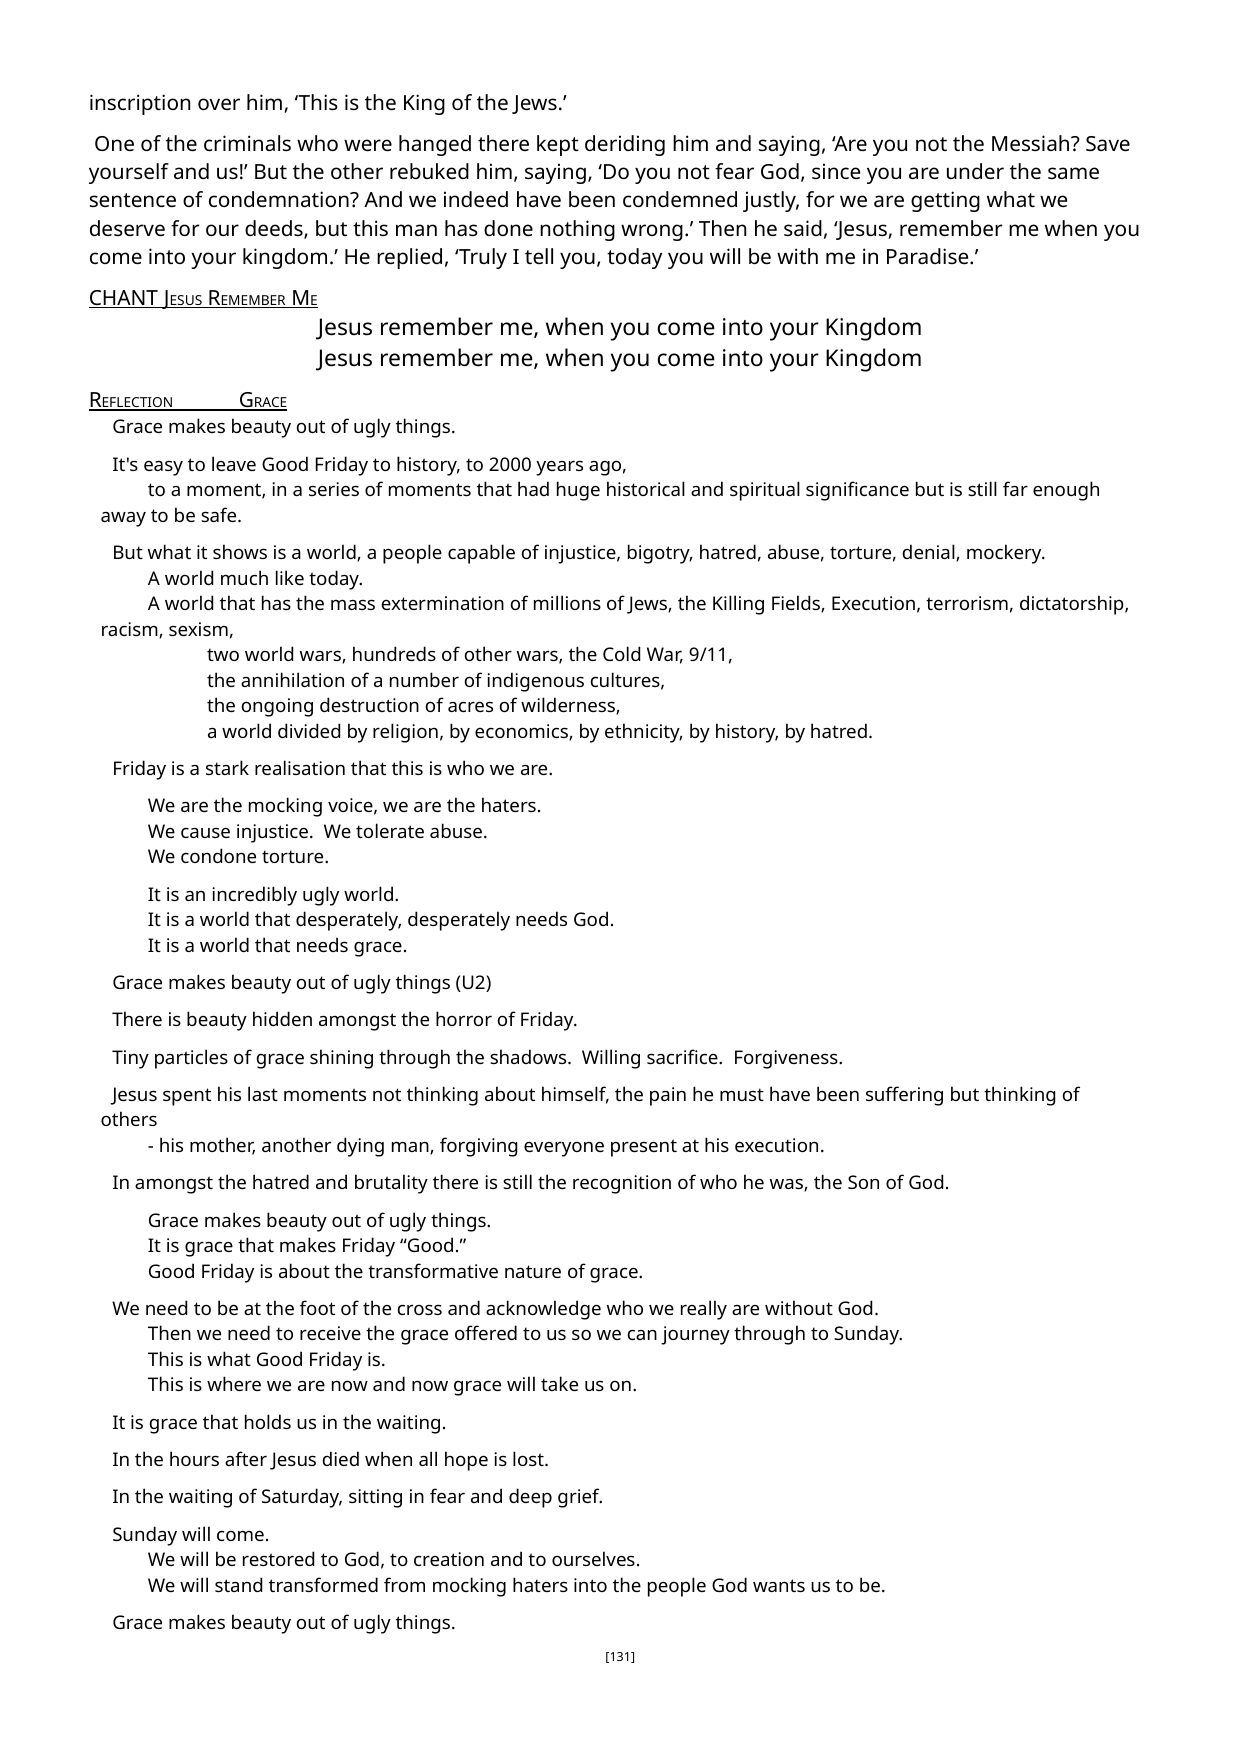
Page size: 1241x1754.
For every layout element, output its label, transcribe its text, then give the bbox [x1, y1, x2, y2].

text In the hours after Jesus died when all hope is lost. [100, 1446, 1140, 1472]
text It's easy to leave Good Friday to history, to 2000 years ago, to a moment, in a series of moments that had huge historical and spiritual significance but is still far enough away to be safe. [100, 451, 1140, 528]
text Grace makes beauty out of ugly things. [100, 414, 1140, 439]
text We need to be at the foot of the cross and acknowledge who we really are without God. Then we need to receive the grace offered to us so we can journey through to Sunday. This is what Good Friday is. This is where we are now and now grace will take us on. [100, 1295, 1140, 1397]
text It is grace that holds us in the waiting. [100, 1409, 1140, 1434]
text Grace makes beauty out of ugly things (U2) [100, 969, 1140, 995]
text It is an incredibly ugly world. It is a world that desperately, desperately needs God. It is a world that needs grace. [100, 881, 1140, 958]
text Grace makes beauty out of ugly things. [100, 1609, 1140, 1635]
text Jesus spent his last moments not thinking about himself, the pain he must have been suffering but thinking of others - his mother, another dying man, forgiving everyone present at his execution. [100, 1081, 1140, 1158]
text There is beauty hidden amongst the horror of Friday. [100, 1007, 1140, 1032]
subtitle Reflection Grace [88, 385, 1152, 414]
text Jesus remember me, when you come into your Kingdom Jesus remember me, when you come into your Kingdom [88, 311, 1152, 374]
text One of the criminals who were hanged there kept deriding him and saying, ‘Are you not the Messiah? Save yourself and us!’ But the other rebuked him, saying, ‘Do you not fear God, since you are under the same sentence of condemnation? And we indeed have been condemned justly, for we are getting what we deserve for our deeds, but this man has done nothing wrong.’ Then he said, ‘Jesus, remember me when you come into your kingdom.’ He replied, ‘Truly I tell you, today you will be with me in Paradise.’ [88, 129, 1152, 271]
subtitle CHANT Jesus Remember Me [88, 283, 1152, 311]
text But what it shows is a world, a people capable of injustice, bigotry, hatred, abuse, torture, denial, mockery. A world much like today. A world that has the mass extermination of millions of Jews, the Killing Fields, Execution, terrorism, dictatorship, racism, sexism, two world wars, hundreds of other wars, the Cold War, 9/11, the annihilation of a number of indigenous cultures, the ongoing destruction of acres of wilderness, a world divided by religion, by economics, by ethnicity, by history, by hatred. [100, 539, 1140, 744]
text Grace makes beauty out of ugly things. It is grace that makes Friday “Good.” Good Friday is about the transformative nature of grace. [100, 1207, 1140, 1283]
text In the waiting of Saturday, sitting in fear and deep grief. [100, 1484, 1140, 1509]
text Sunday will come. We will be restored to God, to creation and to ourselves. We will stand transformed from mocking haters into the people God wants us to be. [100, 1521, 1140, 1597]
text We are the mocking voice, we are the haters. We cause injustice. We tolerate abuse. We condone torture. [100, 793, 1140, 869]
text Friday is a stark realisation that this is who we are. [100, 755, 1140, 781]
text inscription over him, ‘This is the King of the Jews.’ [88, 88, 1152, 117]
text Tiny particles of grace shining through the shadows. Willing sacrifice. Forgiveness. [100, 1044, 1140, 1069]
text In amongst the hatred and brutality there is still the recognition of who he was, the Son of God. [100, 1169, 1140, 1195]
